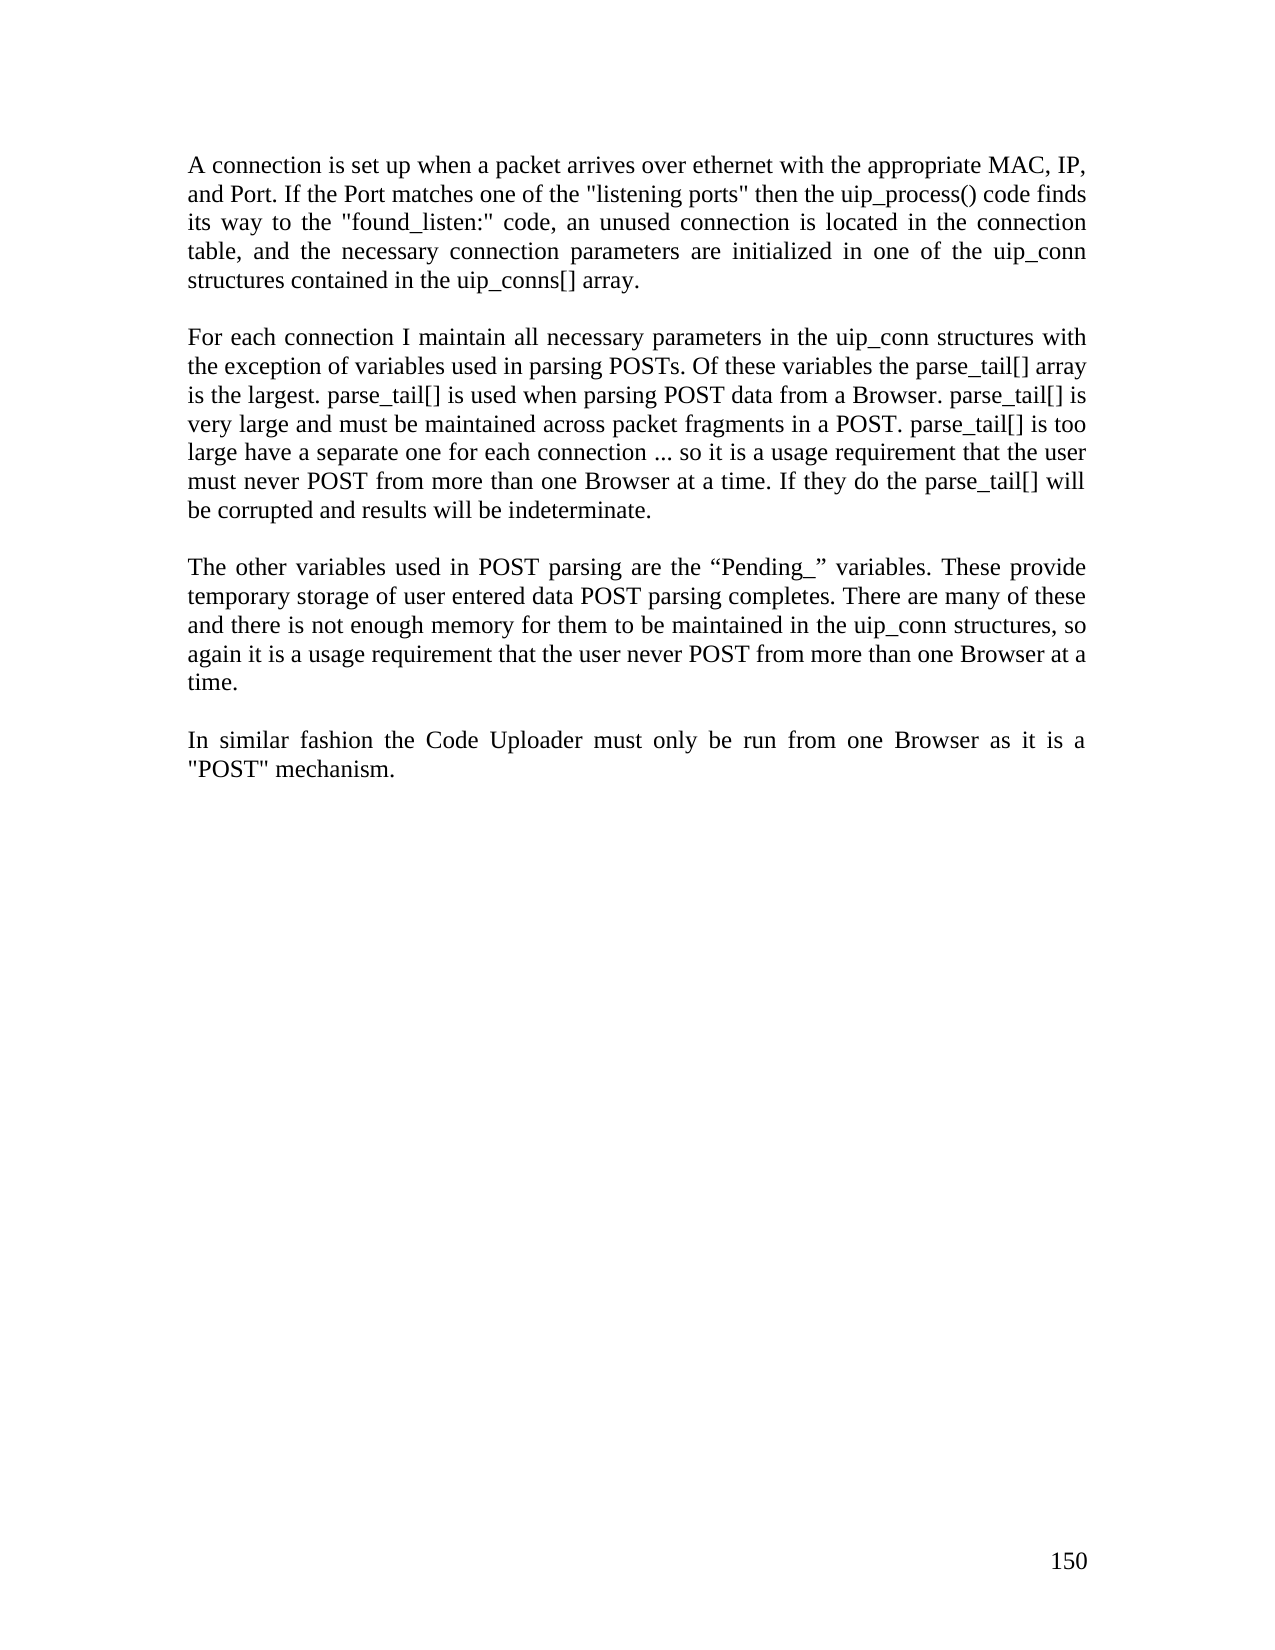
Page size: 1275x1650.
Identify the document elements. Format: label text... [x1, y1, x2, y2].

text In similar fashion the Code Uploader must only be run from one Browser as it is a "POST" mechanism. [187, 725, 1087, 782]
text The other variables used in POST parsing are the “Pending_” variables. These provide temporary storage of user entered data POST parsing completes. There are many of these and there is not enough memory for them to be maintained in the uip_conn structures, so again it is a usage requirement that the user never POST from more than one Browser at a time. [187, 552, 1087, 696]
text For each connection I maintain all necessary parameters in the uip_conn structures with the exception of variables used in parsing POSTs. Of these variables the parse_tail[] array is the largest. parse_tail[] is used when parsing POST data from a Browser. parse_tail[] is very large and must be maintained across packet fragments in a POST. parse_tail[] is too large have a separate one for each connection ... so it is a usage requirement that the user must never POST from more than one Browser at a time. If they do the parse_tail[] will be corrupted and results will be indeterminate. [187, 322, 1087, 524]
text A connection is set up when a packet arrives over ethernet with the appropriate MAC, IP, and Port. If the Port matches one of the "listening ports" then the uip_process() code finds its way to the "found_listen:" code, an unused connection is located in the connection table, and the necessary connection parameters are initialized in one of the uip_conn structures contained in the uip_conns[] array. [187, 150, 1087, 294]
